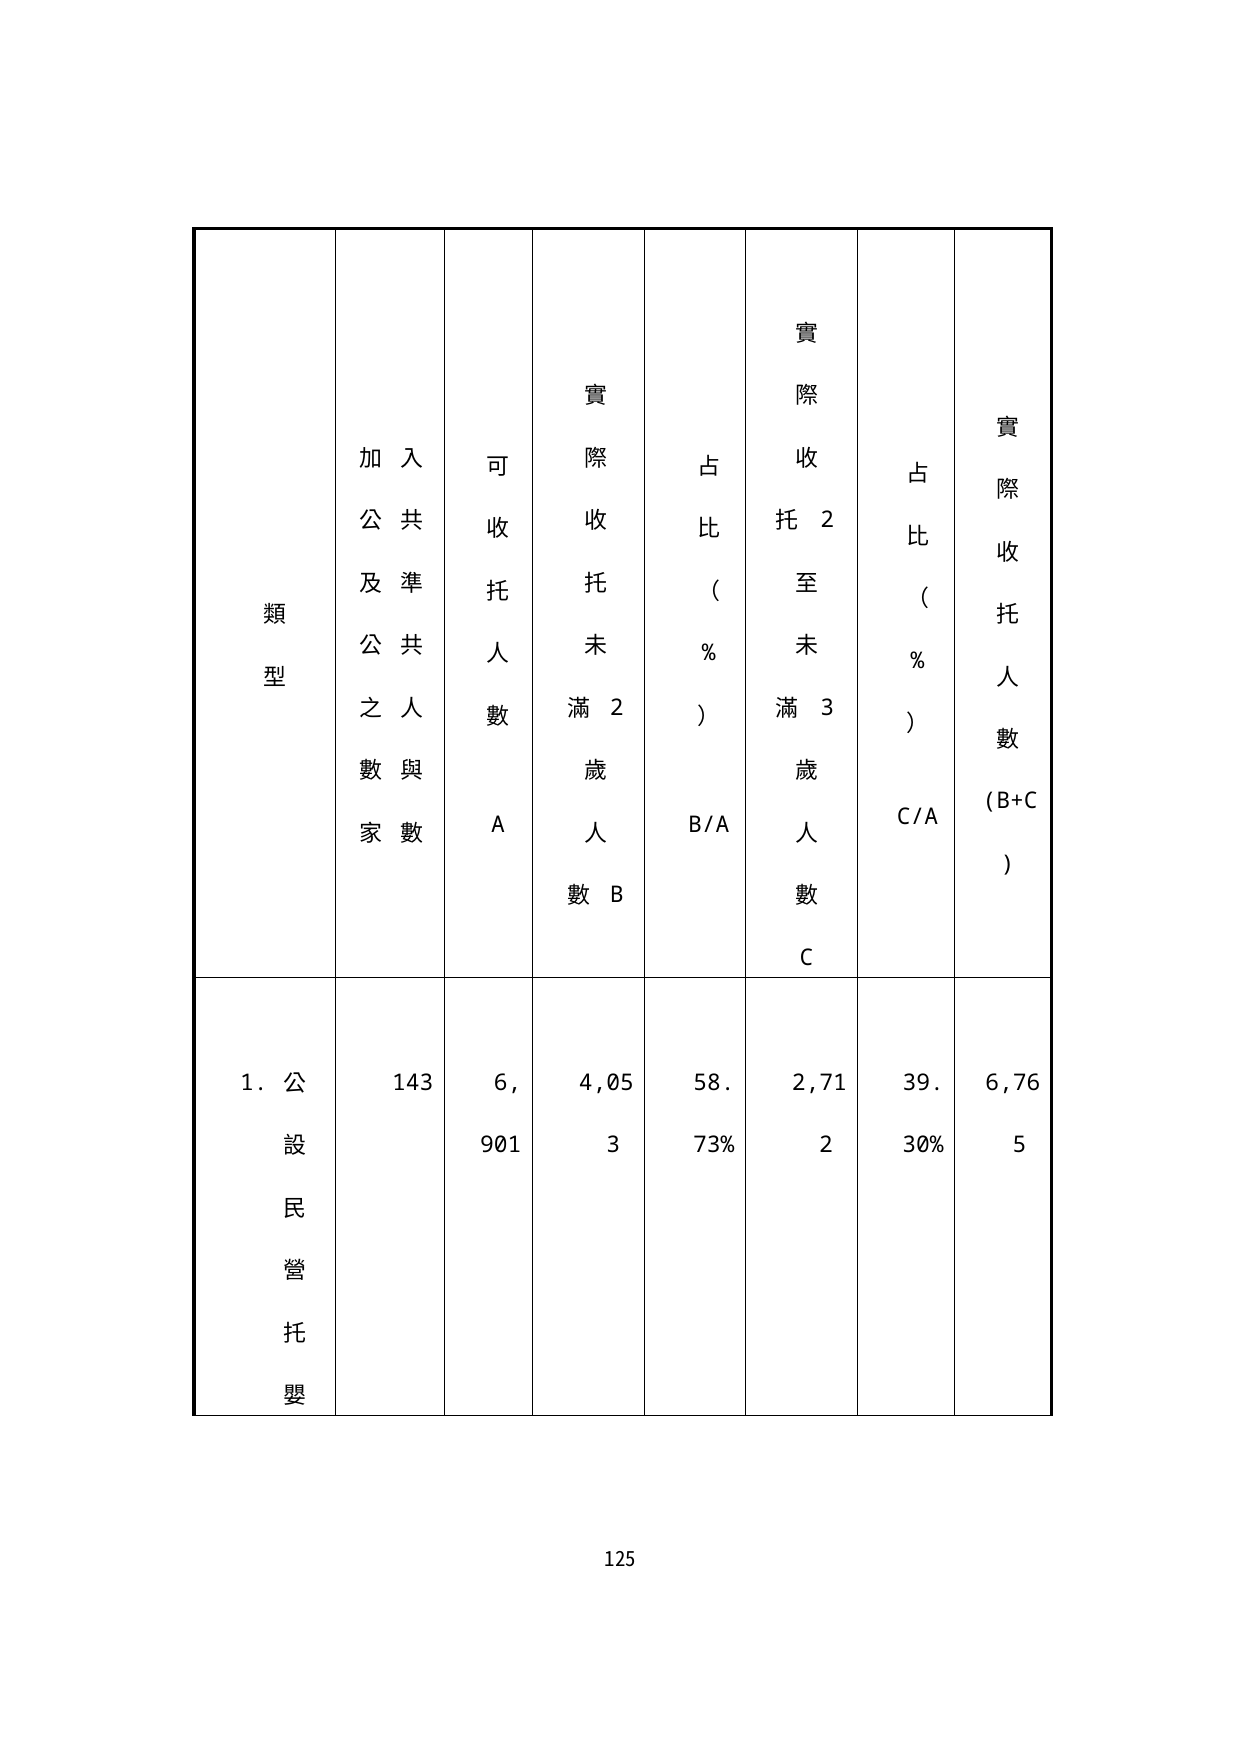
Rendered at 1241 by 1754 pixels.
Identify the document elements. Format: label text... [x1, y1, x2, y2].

table_header 類 型 [196, 230, 335, 977]
table_header 實際收托2至未滿3歲人數 C [746, 230, 857, 977]
table_header 占比（%） C/A [858, 230, 954, 977]
table_header 占比（%） B/A [645, 230, 745, 977]
table_cell 4,053 [533, 978, 644, 1415]
table_header 實際收托未滿2歲人數B [533, 230, 644, 977]
table_cell 1.公設民營托嬰 [196, 978, 335, 1415]
table_cell 2,712 [746, 978, 857, 1415]
table_cell 6,901 [445, 978, 532, 1415]
table_cell 143 [336, 978, 444, 1415]
table_header 可收托人數 A [445, 230, 532, 977]
table_cell 6,765 [955, 978, 1050, 1415]
table_header 實際收托人數(B+C) [955, 230, 1050, 977]
table_cell 39.30% [858, 978, 954, 1415]
table_header 加入公共及準公共之人數與家數 [336, 230, 444, 977]
table_cell 58.73% [645, 978, 745, 1415]
